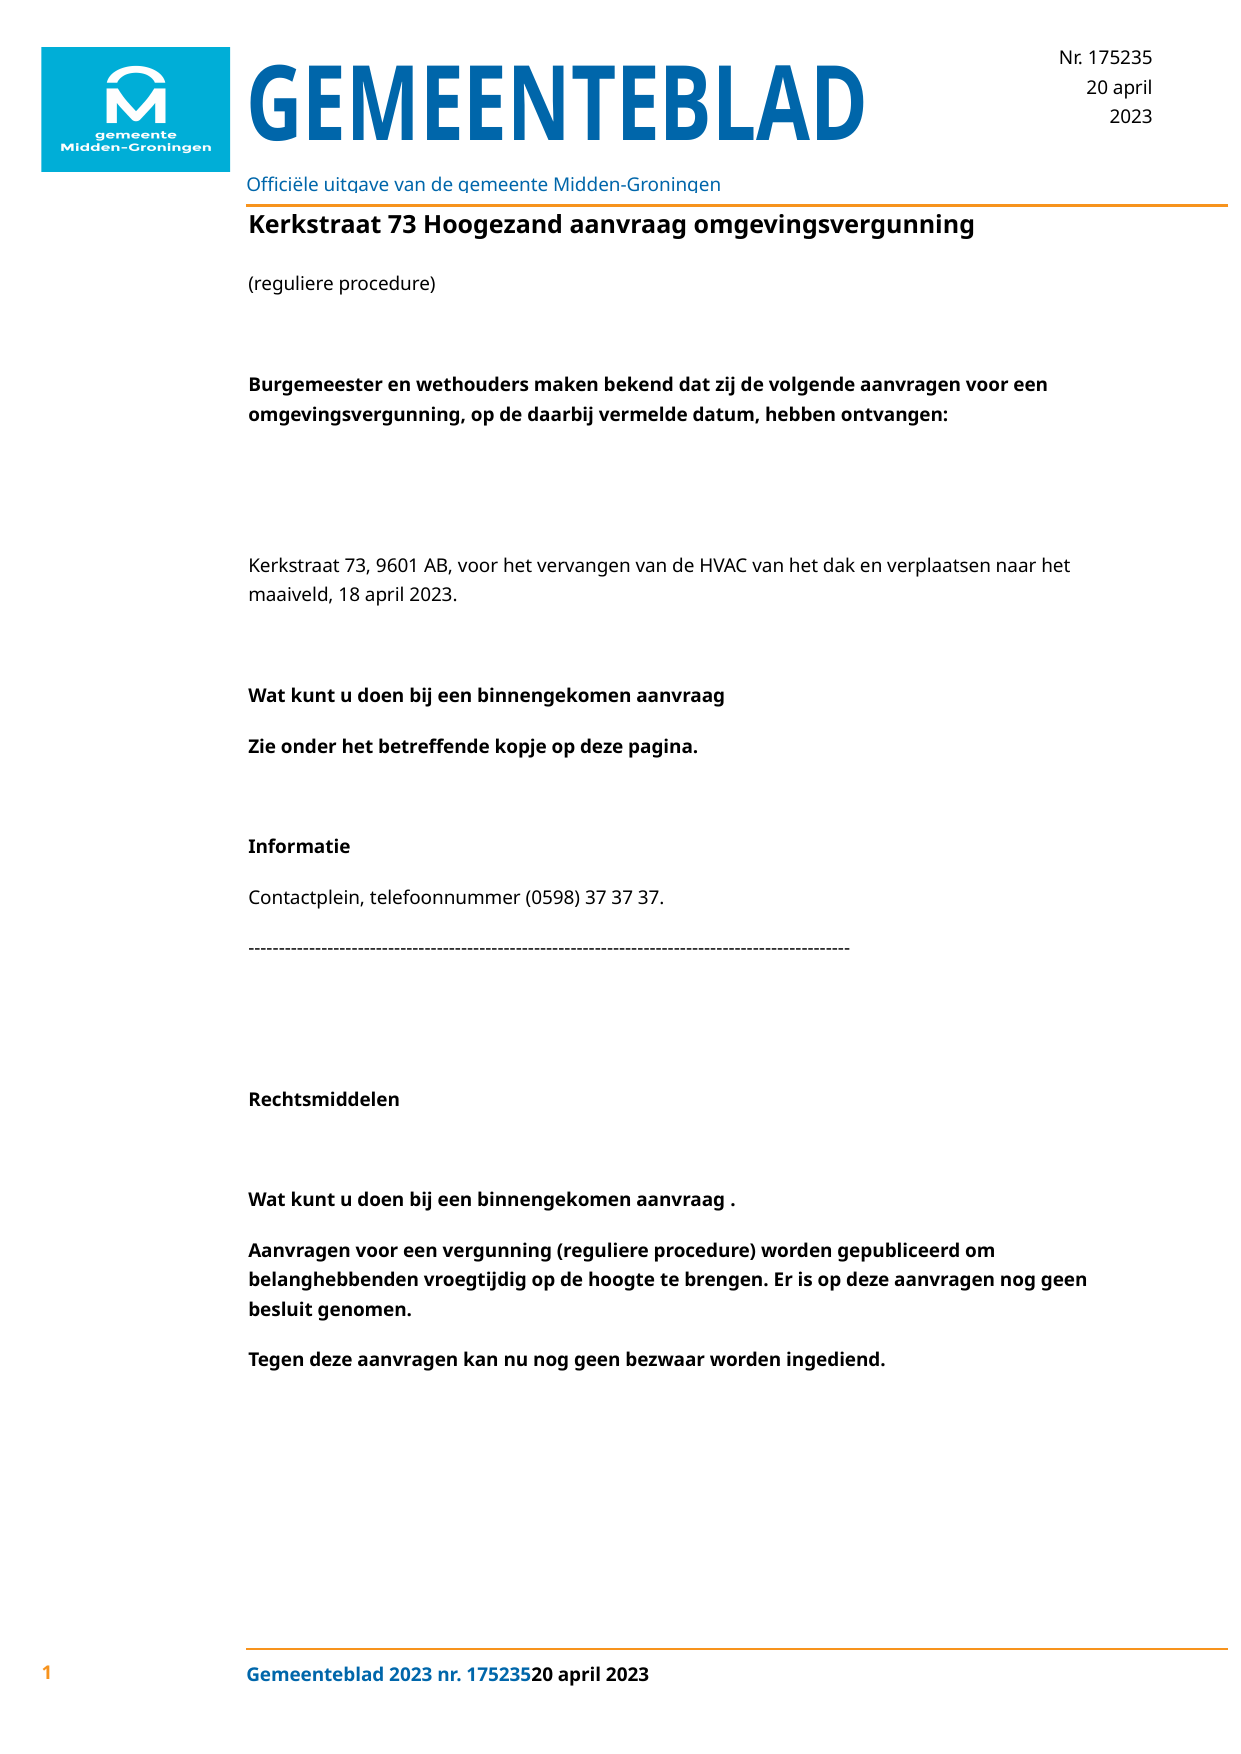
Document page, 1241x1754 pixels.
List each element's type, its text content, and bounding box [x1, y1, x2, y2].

text Burgemeester en wethouders maken bekend dat zij de volgende aanvragen voor een omgevingsvergunning, op de daarbij vermelde datum, hebben ontvangen: [248, 371, 1152, 426]
text Aanvragen voor een vergunning (reguliere procedure) worden gepubliceerd om belanghebbenden vroegtijdig op de hoogte te brengen. Er is op deze aanvragen nog geen besluit genomen. [248, 1237, 1152, 1322]
text Rechtsmiddelen [248, 1086, 1152, 1111]
text Kerkstraat 73, 9601 AB, voor het vervangen van de HVAC van het dak en verplaatsen naar het maaiveld, 18 april 2023. [248, 552, 1152, 607]
text Zie onder het betreffende kopje op deze pagina. [248, 733, 1152, 758]
text Informatie [248, 834, 1152, 859]
text Kerkstraat 73 Hoogezand aanvraag omgevingsvergunning [248, 207, 1152, 241]
picture [108, 66, 164, 82]
picture [184, 146, 190, 153]
text Contactplein, telefoonnummer (0598) 37 37 37. [248, 884, 1152, 910]
text Tegen deze aanvragen kan nu nog geen bezwaar worden ingediend. [248, 1347, 1152, 1372]
text (reguliere procedure) [248, 270, 1152, 296]
picture [107, 89, 165, 122]
text Wat kunt u doen bij een binnengekomen aanvraag [248, 682, 1152, 708]
text Wat kunt u doen bij een binnengekomen aanvraag . [248, 1187, 1152, 1212]
text --------------------------------------------------------------------------------------------------- [248, 934, 1152, 960]
